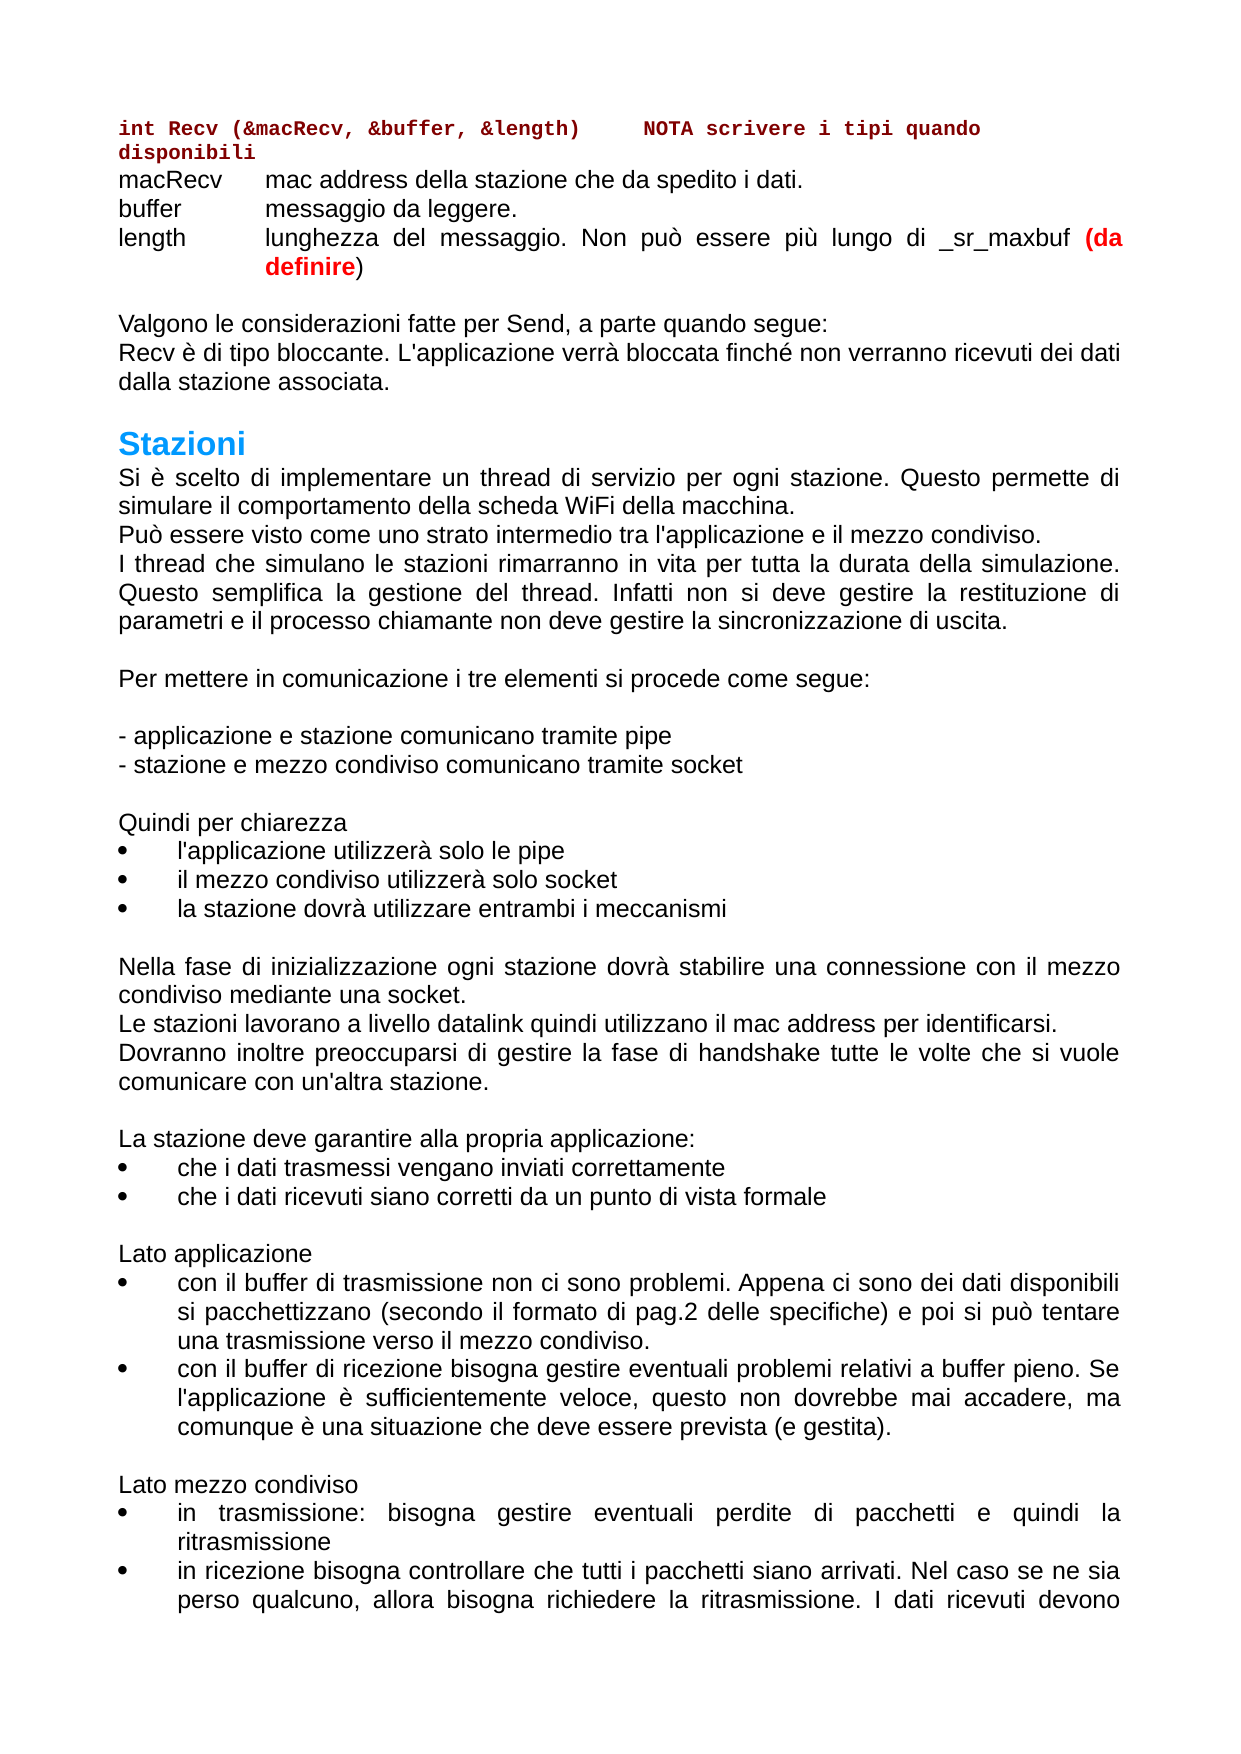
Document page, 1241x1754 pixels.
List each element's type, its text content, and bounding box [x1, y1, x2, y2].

list che i dati ricevuti siano corretti da un punto di vista formale [118, 1182, 1122, 1211]
text Dovranno inoltre preoccuparsi di gestire la fase di handshake tutte le volte che si vuole comunicare con un'altra stazione. [118, 1038, 1122, 1095]
text Recv è di tipo bloccante. L'applicazione verrà bloccata finché non verranno ricevuti dei dati dalla stazione associata. [118, 338, 1122, 395]
text length lunghezza del messaggio. Non può essere più lungo di _sr_maxbuf (da definire) [118, 223, 1122, 280]
list con il buffer di trasmissione non ci sono problemi. Appena ci sono dei dati disponibili si pacchettizzano (secondo il formato di pag.2 delle specifiche) e poi si può tentare una trasmissione verso il mezzo condiviso. [118, 1268, 1122, 1354]
list la stazione dovrà utilizzare entrambi i meccanismi [118, 894, 1122, 923]
text Le stazioni lavorano a livello datalink quindi utilizzano il mac address per identificarsi. [118, 1009, 1122, 1038]
text buffer messaggio da leggere. [118, 194, 1122, 223]
text Valgono le considerazioni fatte per Send, a parte quando segue: [118, 309, 1122, 338]
list il mezzo condiviso utilizzerà solo socket [118, 865, 1122, 894]
text Si è scelto di implementare un thread di servizio per ogni stazione. Questo permette di simulare il comportamento della scheda WiFi della macchina. [118, 463, 1122, 520]
list che i dati trasmessi vengano inviati correttamente [118, 1153, 1122, 1182]
text - stazione e mezzo condiviso comunicano tramite socket [118, 750, 1122, 779]
list con il buffer di ricezione bisogna gestire eventuali problemi relativi a buffer pieno. Se l'applicazione è sufficientemente veloce, questo non dovrebbe mai accadere, ma comunque è una situazione che deve essere prevista (e gestita). [118, 1354, 1122, 1441]
list in ricezione bisogna controllare che tutti i pacchetti siano arrivati. Nel caso se ne sia perso qualcuno, allora bisogna richiedere la ritrasmissione. I dati ricevuti devono [118, 1556, 1122, 1613]
text Per mettere in comunicazione i tre elementi si procede come segue: [118, 664, 1122, 693]
list l'applicazione utilizzerà solo le pipe [118, 836, 1122, 865]
text macRecv mac address della stazione che da spedito i dati. [118, 165, 1122, 194]
text - applicazione e stazione comunicano tramite pipe [118, 721, 1122, 750]
text La stazione deve garantire alla propria applicazione: [118, 1124, 1122, 1153]
text Lato mezzo condiviso [118, 1469, 1122, 1498]
text int Recv (&macRecv, &buffer, &length) NOTA scrivere i tipi quando disponibili [118, 118, 1122, 165]
text Quindi per chiarezza [118, 808, 1122, 836]
text Può essere visto come uno strato intermedio tra l'applicazione e il mezzo condiviso. [118, 520, 1122, 549]
text Stazioni [118, 424, 1122, 463]
text Nella fase di inizializzazione ogni stazione dovrà stabilire una connessione con il mezzo condiviso mediante una socket. [118, 952, 1122, 1009]
text I thread che simulano le stazioni rimarranno in vita per tutta la durata della simulazione. Questo semplifica la gestione del thread. Infatti non si deve gestire la restituzione di parametri e il processo chiamante non deve gestire la sincronizzazione di uscita. [118, 549, 1122, 635]
list in trasmissione: bisogna gestire eventuali perdite di pacchetti e quindi la ritrasmissione [118, 1498, 1122, 1556]
text Lato applicazione [118, 1239, 1122, 1268]
